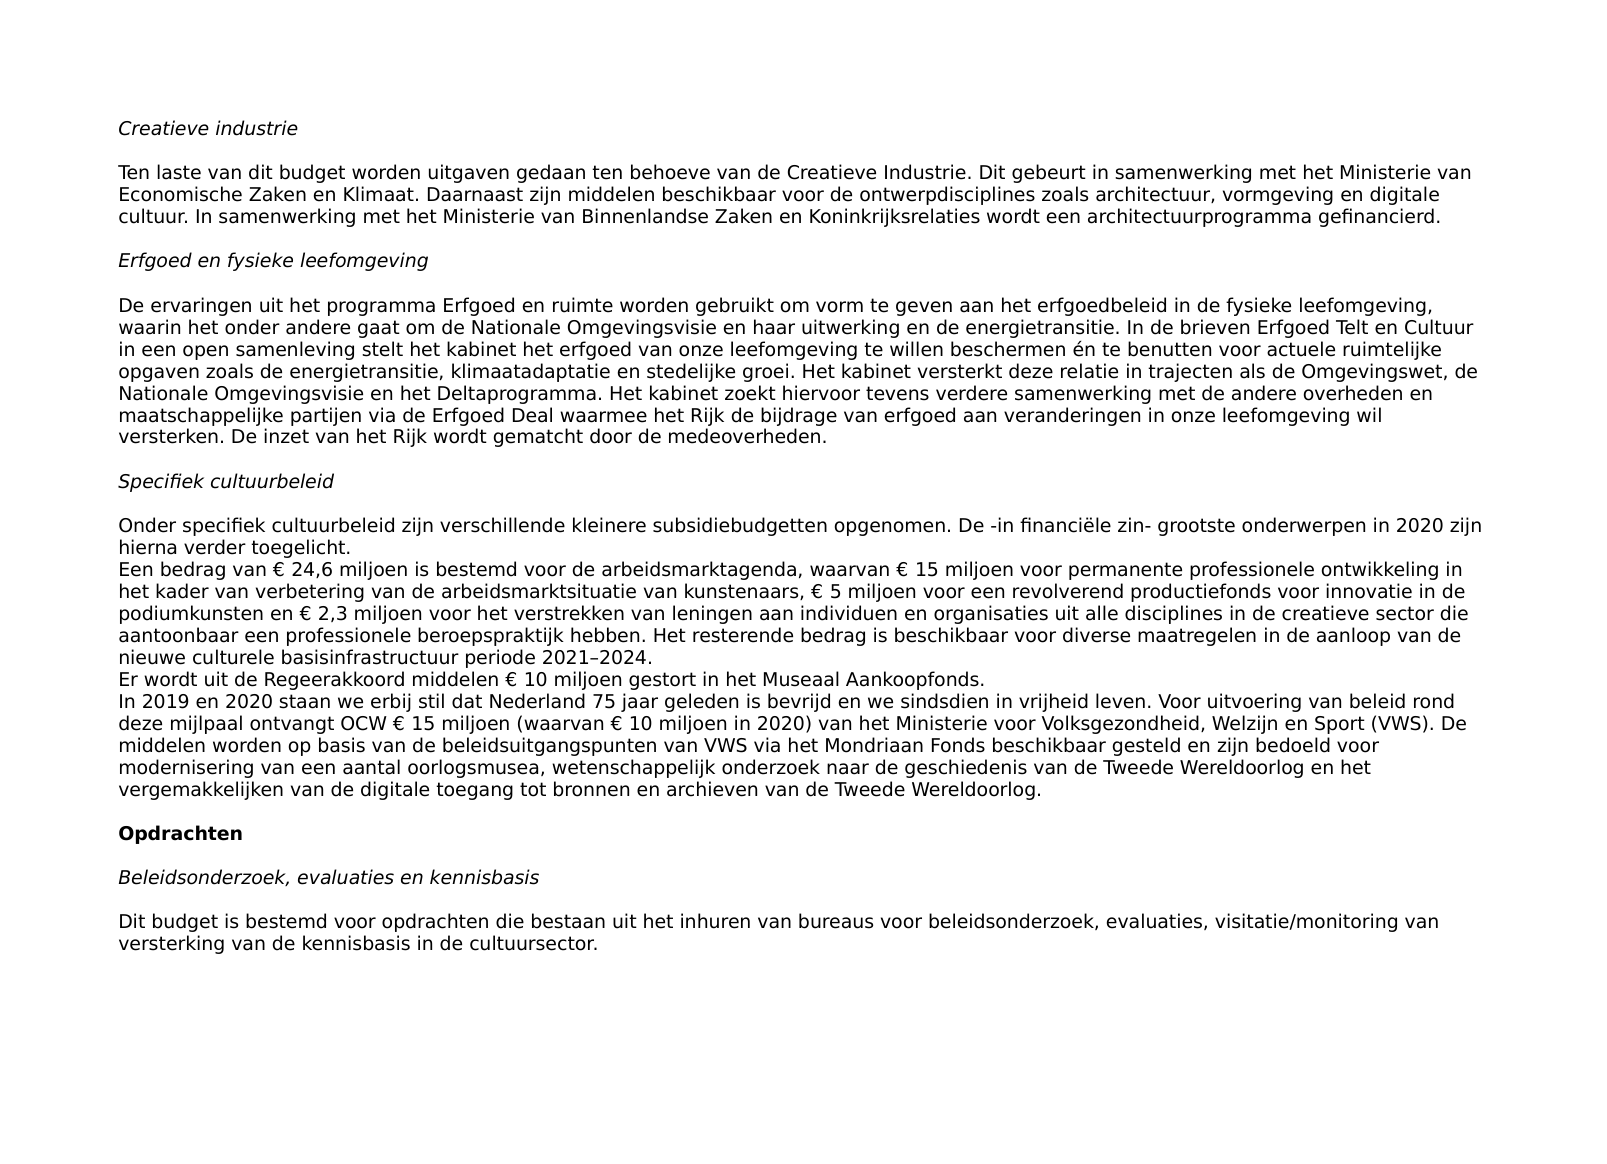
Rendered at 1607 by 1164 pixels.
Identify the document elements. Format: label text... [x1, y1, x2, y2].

subtitle Opdrachten [118, 823, 1488, 845]
text Dit budget is bestemd voor opdrachten die bestaan uit het inhuren van bureaus voor beleidsonderzoek, evaluaties, visitatie/monitoring van versterking van de kennisbasis in de cultuursector. [118, 911, 1488, 955]
subtitle Creatieve industrie [118, 118, 1488, 140]
subtitle Specifiek cultuurbeleid [118, 471, 1488, 493]
text Een bedrag van € 24,6 miljoen is bestemd voor de arbeidsmarktagenda, waarvan € 15 miljoen voor permanente professionele ontwikkeling in het kader van verbetering van de arbeidsmarktsituatie van kunstenaars, € 5 miljoen voor een revolverend productiefonds voor innovatie in de podiumkunsten en € 2,3 miljoen voor het verstrekken van leningen aan individuen en organisaties uit alle disciplines in de creatieve sector die aantoonbaar een professionele beroepspraktijk hebben. Het resterende bedrag is beschikbaar voor diverse maatregelen in de aanloop van de nieuwe culturele basisinfrastructuur periode 2021–2024. [118, 559, 1488, 669]
text In 2019 en 2020 staan we erbij stil dat Nederland 75 jaar geleden is bevrijd en we sindsdien in vrijheid leven. Voor uitvoering van beleid rond deze mijlpaal ontvangt OCW € 15 miljoen (waarvan € 10 miljoen in 2020) van het Ministerie voor Volksgezondheid, Welzijn en Sport (VWS). De middelen worden op basis van de beleidsuitgangspunten van VWS via het Mondriaan Fonds beschikbaar gesteld en zijn bedoeld voor modernisering van een aantal oorlogsmusea, wetenschappelijk onderzoek naar de geschiedenis van de Tweede Wereldoorlog en het vergemakkelijken van de digitale toegang tot bronnen en archieven van de Tweede Wereldoorlog. [118, 691, 1488, 801]
subtitle Erfgoed en fysieke leefomgeving [118, 250, 1488, 272]
text Er wordt uit de Regeerakkoord middelen € 10 miljoen gestort in het Museaal Aankoopfonds. [118, 669, 1488, 691]
text Onder specifiek cultuurbeleid zijn verschillende kleinere subsidiebudgetten opgenomen. De -in financiële zin- grootste onderwerpen in 2020 zijn hierna verder toegelicht. [118, 515, 1488, 559]
text De ervaringen uit het programma Erfgoed en ruimte worden gebruikt om vorm te geven aan het erfgoedbeleid in de fysieke leefomgeving, waarin het onder andere gaat om de Nationale Omgevingsvisie en haar uitwerking en de energietransitie. In de brieven Erfgoed Telt en Cultuur in een open samenleving stelt het kabinet het erfgoed van onze leefomgeving te willen beschermen én te benutten voor actuele ruimtelijke opgaven zoals de energietransitie, klimaatadaptatie en stedelijke groei. Het kabinet versterkt deze relatie in trajecten als de Omgevingswet, de Nationale Omgevingsvisie en het Deltaprogramma. Het kabinet zoekt hiervoor tevens verdere samenwerking met de andere overheden en maatschappelijke partijen via de Erfgoed Deal waarmee het Rijk de bijdrage van erfgoed aan veranderingen in onze leefomgeving wil versterken. De inzet van het Rijk wordt gematcht door de medeoverheden. [118, 294, 1488, 448]
subtitle Beleidsonderzoek, evaluaties en kennisbasis [118, 867, 1488, 889]
text Ten laste van dit budget worden uitgaven gedaan ten behoeve van de Creatieve Industrie. Dit gebeurt in samenwerking met het Ministerie van Economische Zaken en Klimaat. Daarnaast zijn middelen beschikbaar voor de ontwerpdisciplines zoals architectuur, vormgeving en digitale cultuur. In samenwerking met het Ministerie van Binnenlandse Zaken en Koninkrijksrelaties wordt een architectuurprogramma gefinancierd. [118, 162, 1488, 228]
